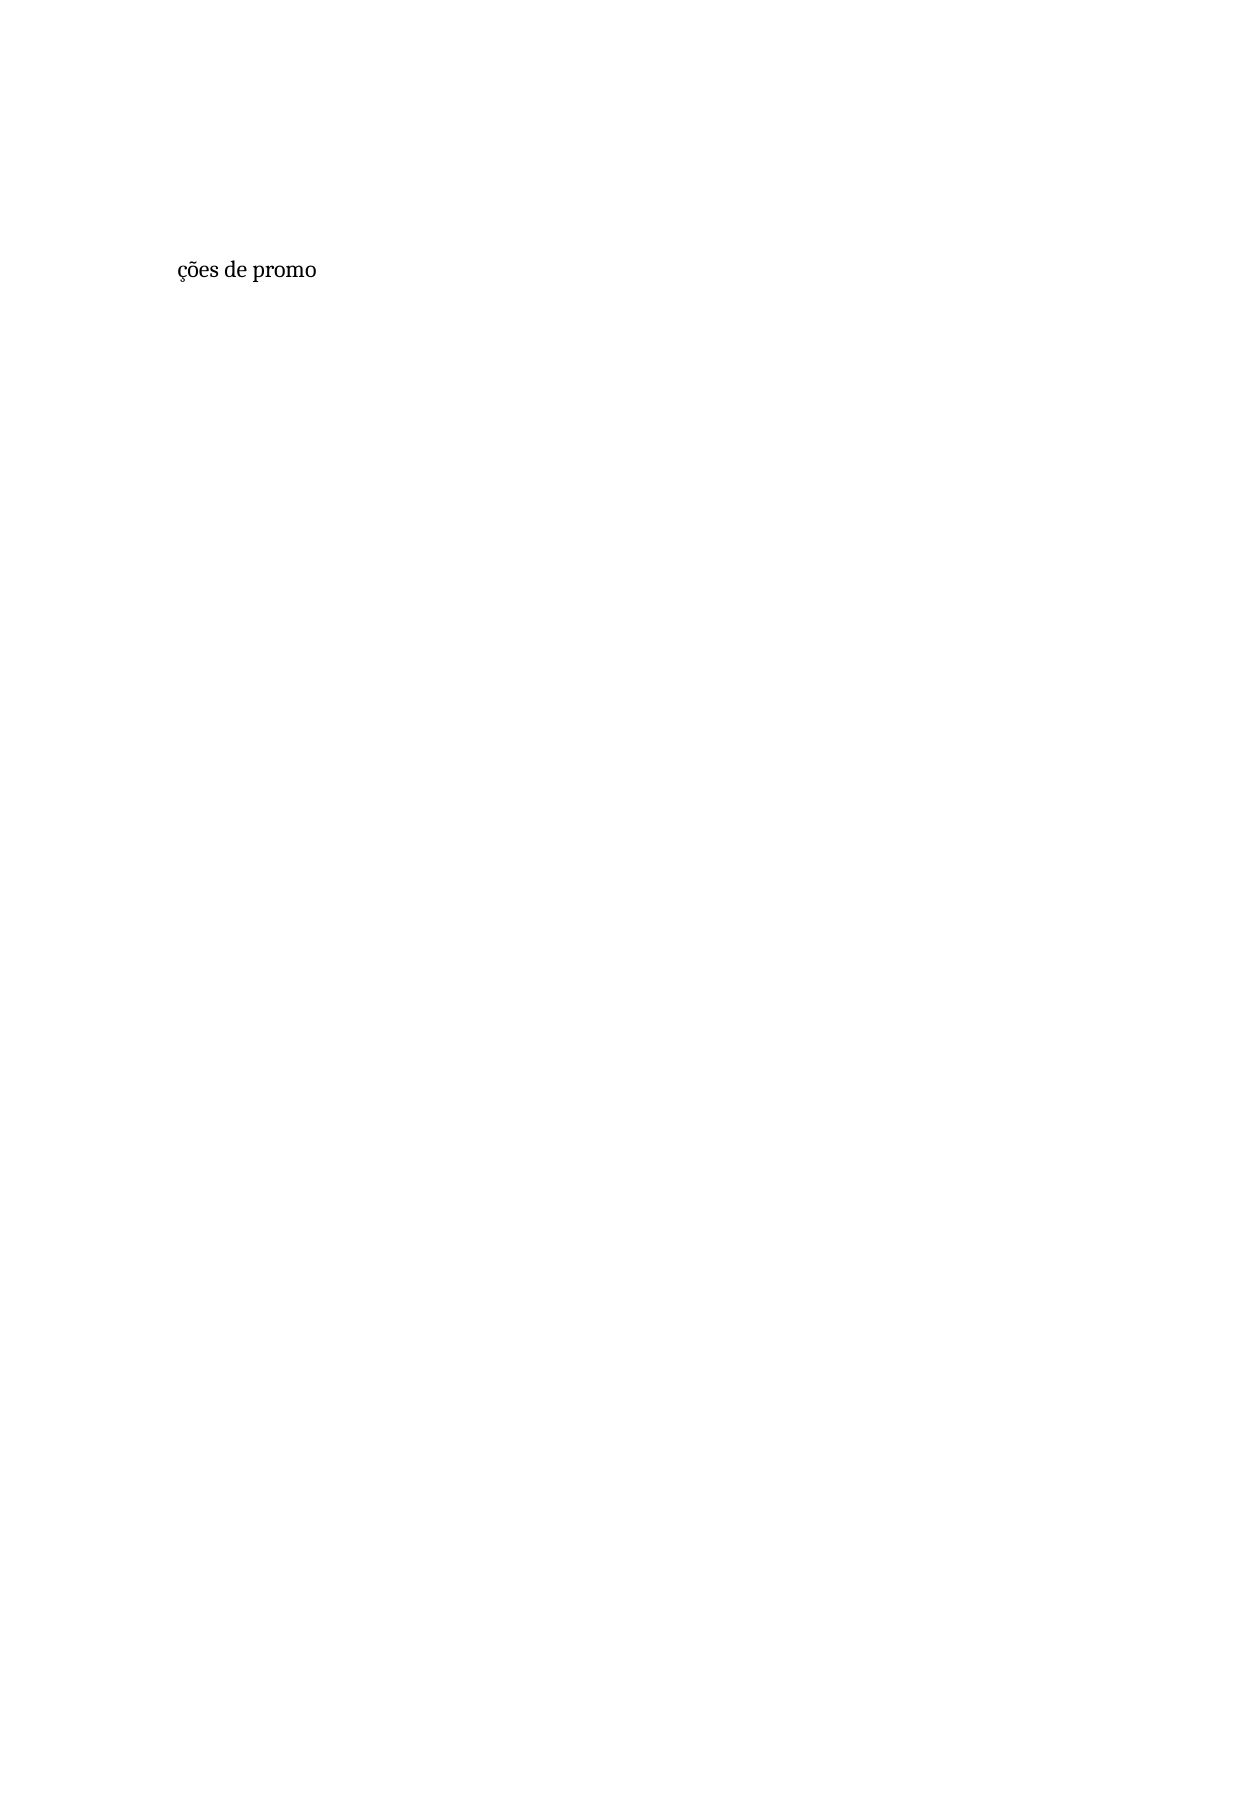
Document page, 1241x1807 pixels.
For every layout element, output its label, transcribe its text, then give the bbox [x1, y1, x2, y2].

text ções de promo [177, 255, 1068, 283]
